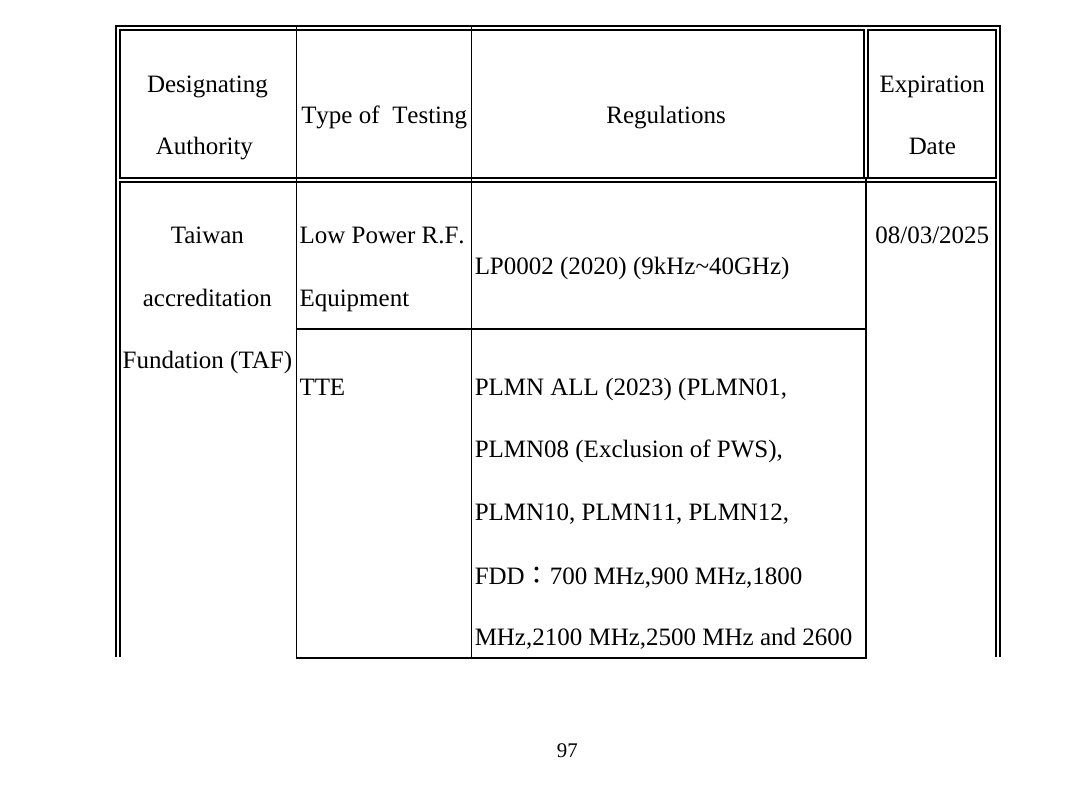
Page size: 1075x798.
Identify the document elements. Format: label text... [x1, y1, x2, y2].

table_header Type of Testing [297, 31, 471, 177]
table_cell LP0002 (2020) (9kHz~40GHz) [472, 183, 865, 328]
table_header Regulations [472, 31, 863, 177]
table_header Expiration Date [869, 31, 995, 177]
table_header Designating Authority [121, 31, 296, 177]
table_cell 08/03/2025 [867, 183, 995, 657]
table_cell TTE [297, 330, 471, 657]
table_cell PLMN ALL (2023) (PLMN01, PLMN08 (Exclusion of PWS), PLMN10, PLMN11, PLMN12, FDD：700 MHz,900 MHz,1800 MHz,2100 MHz,2500 MHz and 2600 [472, 330, 865, 657]
table_cell Taiwan accreditation Fundation (TAF) [121, 183, 296, 657]
table_cell Low Power R.F. Equipment [297, 183, 471, 328]
